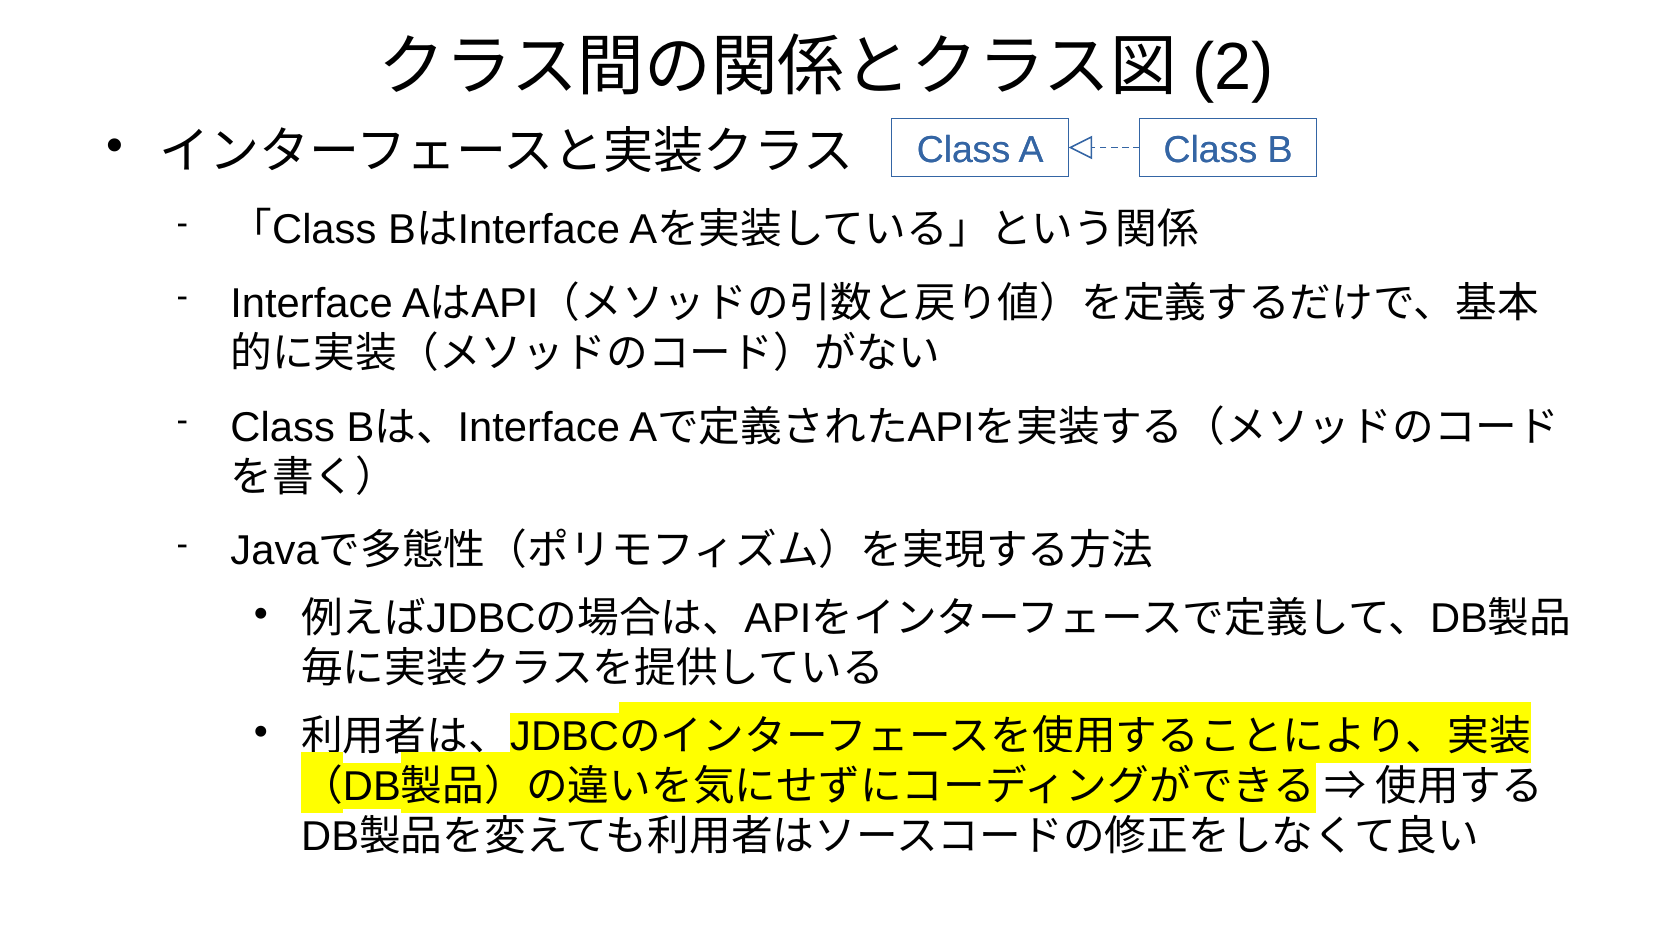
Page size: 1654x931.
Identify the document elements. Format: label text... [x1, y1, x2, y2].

title クラス間の関係とクラス図 (2) [82, 14, 1571, 111]
list インターフェースと実装クラス 「Class BはInterface Aを実装している」という関係 Interface AはAPI（メソッドの引数と戻り値）を定義するだけで、基本的に実装（メソッドのコード）がない Class Bは、Interface Aで定義されたAPIを実装する（メソッドのコードを書く） Javaで多態性（ポリモフィズム）を実現する方法 例えばJDBCの場合は、APIをインターフェースで定義して、DB製品毎に実装クラスを提供している 利用者は、JDBCのインターフェースを使用することにより、実装（DB製品）の違いを気にせずにコーディングができる ⇒ 使用するDB製品を変えても利用者はソースコードの修正をしなくて良い [88, 118, 1577, 887]
text_box Class A [891, 118, 1069, 177]
text_box Class B [1139, 118, 1317, 177]
